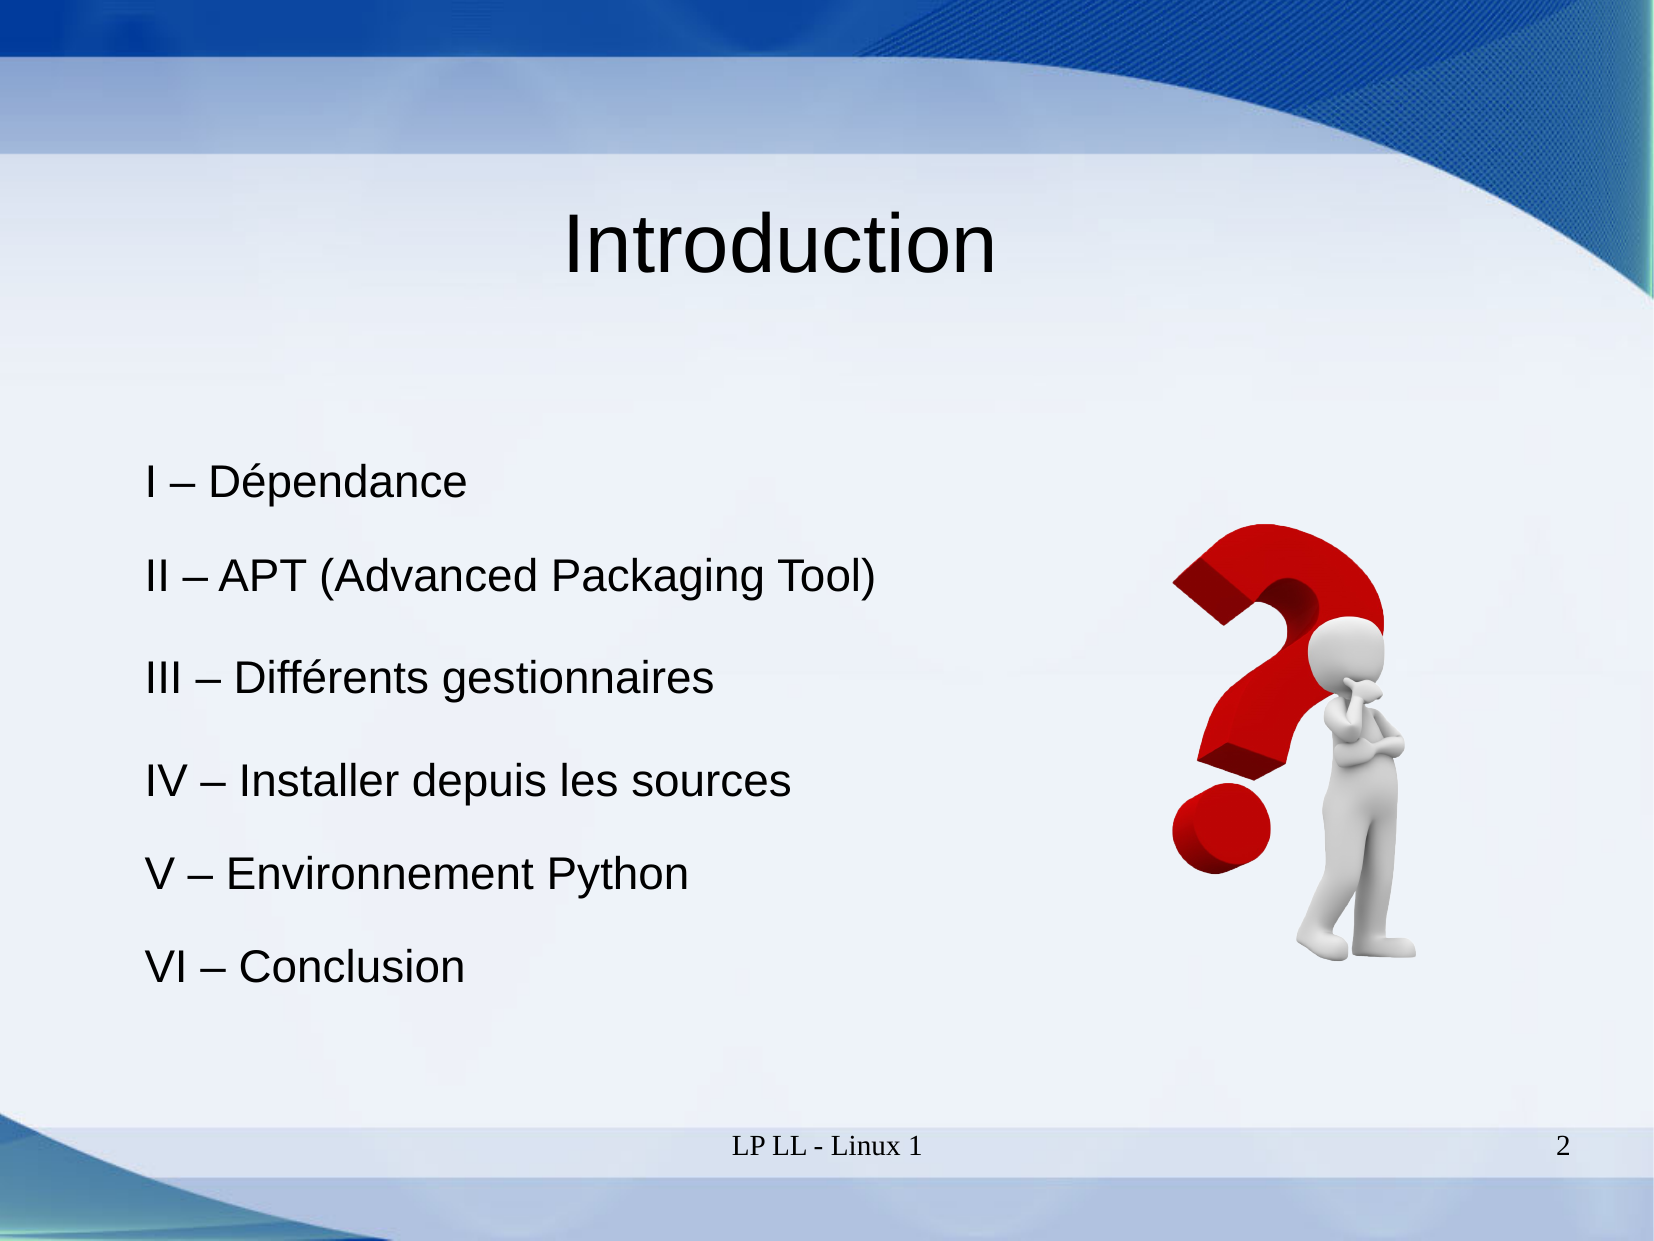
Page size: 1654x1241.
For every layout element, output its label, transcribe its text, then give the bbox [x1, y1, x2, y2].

text_box Introduction [236, 144, 1325, 343]
text_box I – Dépendance II – APT (Advanced Packaging Tool) III – Différents gestionnaires IV – Installer depuis les sources V – Environnement Python VI – Conclusion [129, 448, 1512, 1042]
picture [0, 0, 1654, 1241]
